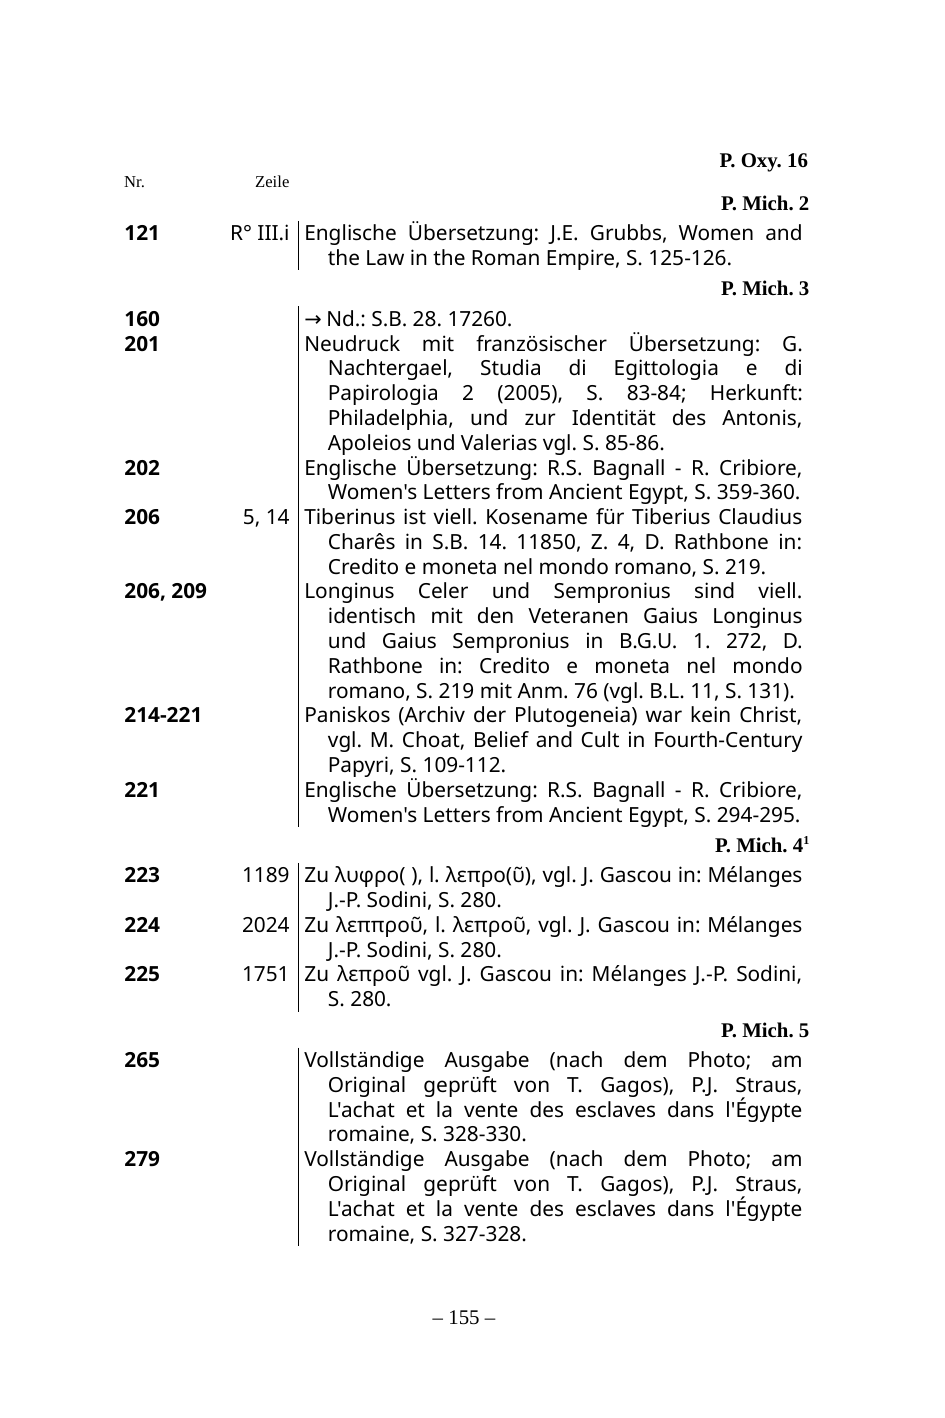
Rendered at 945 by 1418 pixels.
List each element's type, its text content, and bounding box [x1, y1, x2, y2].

table_cell 221 [118, 778, 298, 827]
table_cell Zu λεπροῦ vgl. J. Gascou in: Mélanges J.-P. Sodini, S. 280. [299, 962, 809, 1012]
table_header 223 [118, 863, 207, 912]
table_cell Neudruck mit französischer Übersetzung: G. Nachtergael, Studia di Egittologia e di Papirologia 2 (2005), S. 83-84; Herkunft: Philadelphia, und zur Identität des Antonis, Apoleios und Valerias vgl. S. 85-86. [299, 331, 809, 455]
table_header Englische Übersetzung: J.E. Grubbs, Women and the Law in the Roman Empire, S. 125-126. [299, 221, 809, 270]
table_header 1189 [207, 863, 298, 912]
table_cell 202 [118, 455, 298, 505]
table_cell 2024 [207, 913, 298, 962]
table_header R° III.i [207, 221, 298, 270]
table_cell Vollständige Ausgabe (nach dem Photo; am Original geprüft von T. Gagos), P.J. Straus, L'achat et la vente des esclaves dans l'Égypte romaine, S. 327-328. [299, 1147, 809, 1246]
table_cell 201 [118, 331, 298, 455]
table_cell 225 [118, 962, 207, 1012]
table_cell Zu λεππροῦ, l. λεπροῦ, vgl. J. Gascou in: Mélanges J.-P. Sodini, S. 280. [299, 913, 809, 962]
table_cell 1751 [207, 962, 298, 1012]
table_cell 206 [118, 505, 207, 579]
subtitle P. Mich. 5 [118, 1018, 809, 1042]
table_header 121 [118, 221, 207, 270]
table_header 160 [118, 306, 298, 331]
table_cell 214-221 [118, 703, 298, 777]
table_cell 224 [118, 913, 207, 962]
table_cell Englische Übersetzung: R.S. Bagnall - R. Cribiore, Women's Letters from Ancient Egypt, S. 359-360. [299, 455, 809, 505]
subtitle P. Mich. 2 [118, 191, 809, 215]
table_header Vollständige Ausgabe (nach dem Photo; am Original geprüft von T. Gagos), P.J. Straus, L'achat et la vente des esclaves dans l'Égypte romaine, S. 328-330. [299, 1048, 809, 1147]
table_cell Longinus Celer und Sempronius sind viell. identisch mit den Veteranen Gaius Longinus und Gaius Sempronius in B.G.U. 1. 272, D. Rathbone in: Credito e moneta nel mondo romano, S. 219 mit Anm. 76 (vgl. B.L. 11, S. 131). [299, 579, 809, 703]
table_cell Paniskos (Archiv der Plutogeneia) war kein Christ, vgl. M. Choat, Belief and Cult in Fourth-Century Papyri, S. 109-112. [299, 703, 809, 777]
table_header 265 [118, 1048, 298, 1147]
table_cell 279 [118, 1147, 298, 1246]
table_cell Tiberinus ist viell. Kosename für Tiberius Claudius Charês in S.B. 14. 11850, Z. 4, D. Rathbone in: Credito e moneta nel mondo romano, S. 219. [299, 505, 809, 579]
table_header Zu λυφρο( ), l. λεπρο(ῦ), vgl. J. Gascou in: Mélanges J.-P. Sodini, S. 280. [299, 863, 809, 912]
table_cell 5, 14 [207, 505, 298, 579]
table_cell 206, 209 [118, 579, 298, 703]
table_cell Englische Übersetzung: R.S. Bagnall - R. Cribiore, Women's Letters from Ancient Egypt, S. 294-295. [299, 778, 809, 827]
table_header → Nd.: S.B. 28. 17260. [299, 306, 809, 331]
subtitle P. Mich. 3 [118, 276, 809, 300]
subtitle P. Mich. 41 [118, 833, 809, 857]
